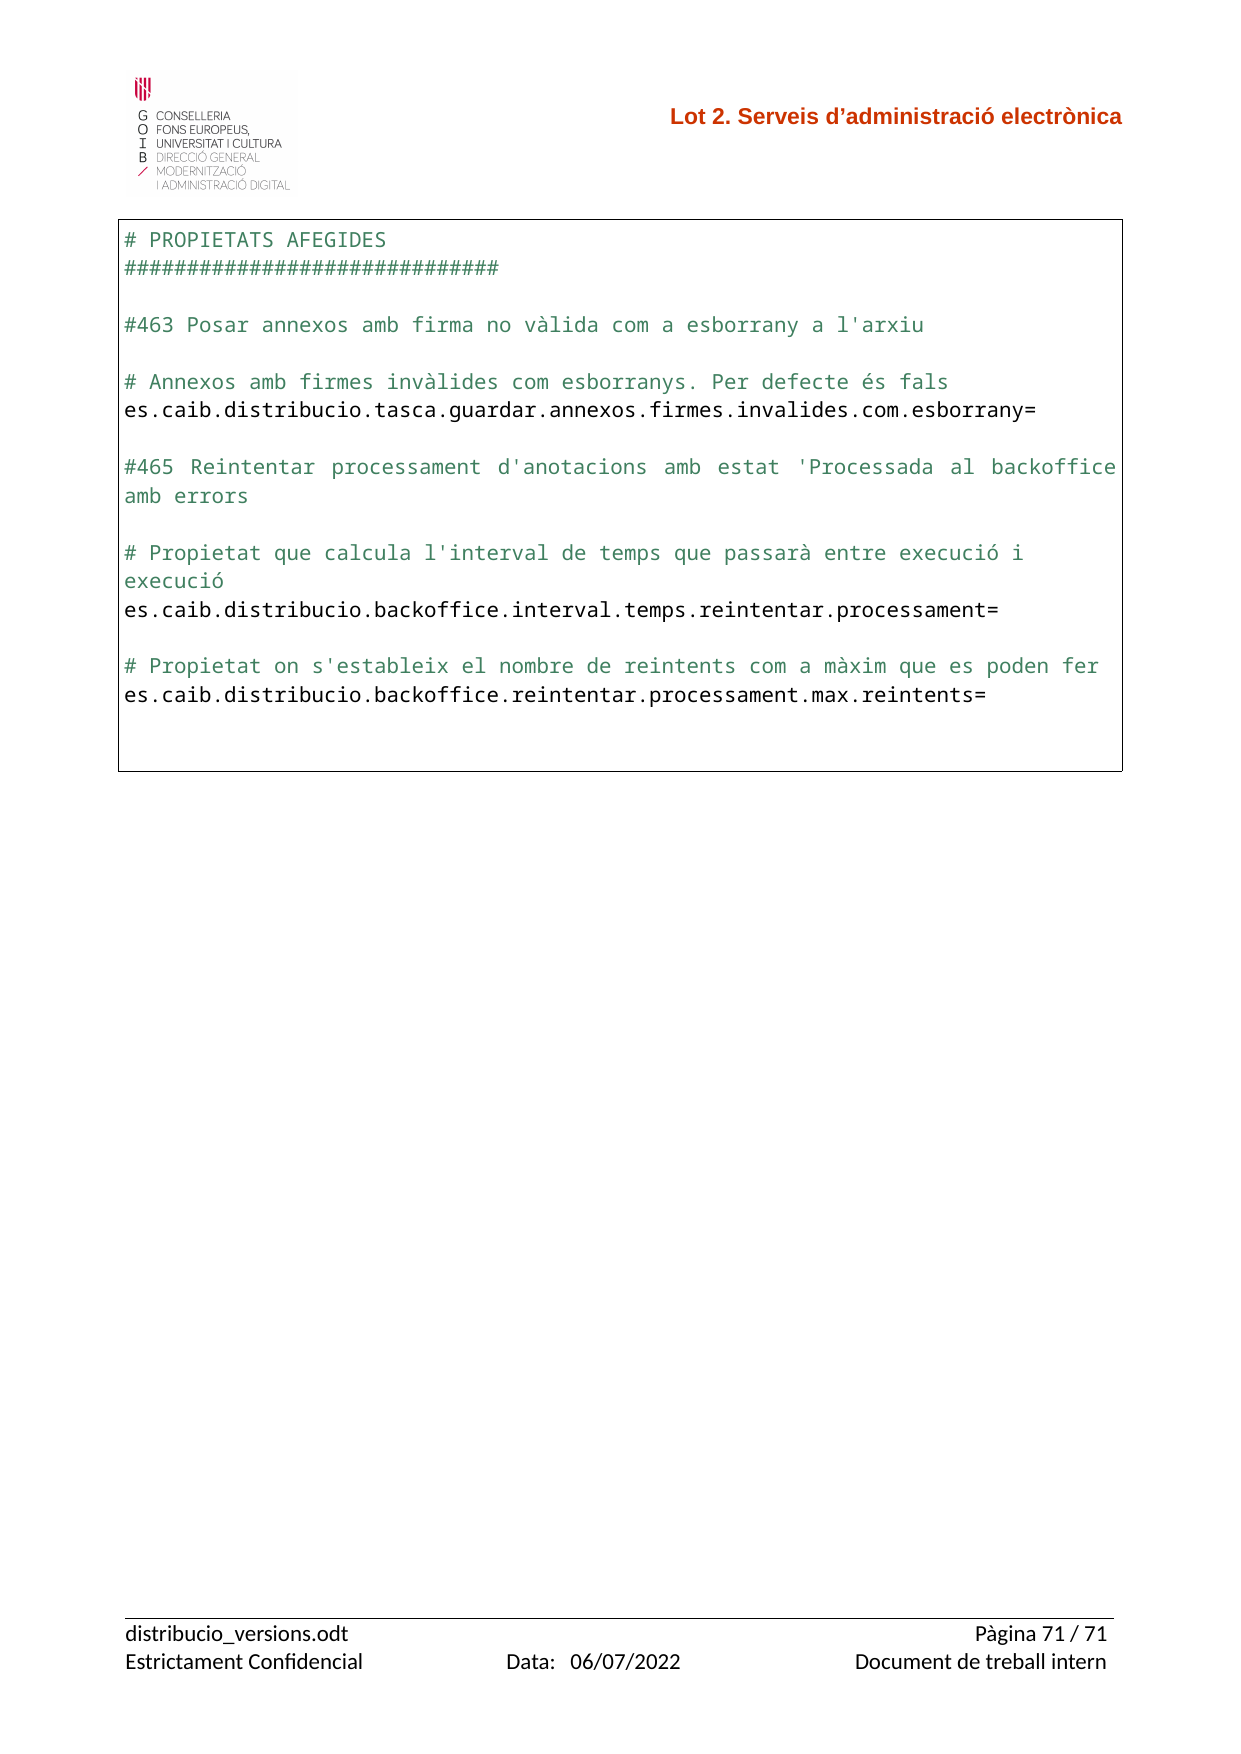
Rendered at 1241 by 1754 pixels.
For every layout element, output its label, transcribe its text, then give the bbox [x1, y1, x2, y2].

picture [126, 70, 299, 197]
table_header # PROPIETATS AFEGIDES ############################## #463 Posar annexos amb firma no vàlida com a esborrany a l'arxiu # Annexos amb firmes invàlides com esborranys. Per defecte és fals es.caib.distribucio.tasca.guardar.annexos.firmes.invalides.com.esborrany= #465 Reintentar processament d'anotacions amb estat 'Processada al backoffice amb errors # Propietat que calcula l'interval de temps que passarà entre execució i execució es.caib.distribucio.backoffice.interval.temps.reintentar.processament= # Propietat on s'estableix el nombre de reintents com a màxim que es poden fer es.caib.distribucio.backoffice.reintentar.processament.max.reintents= [119, 220, 1122, 771]
